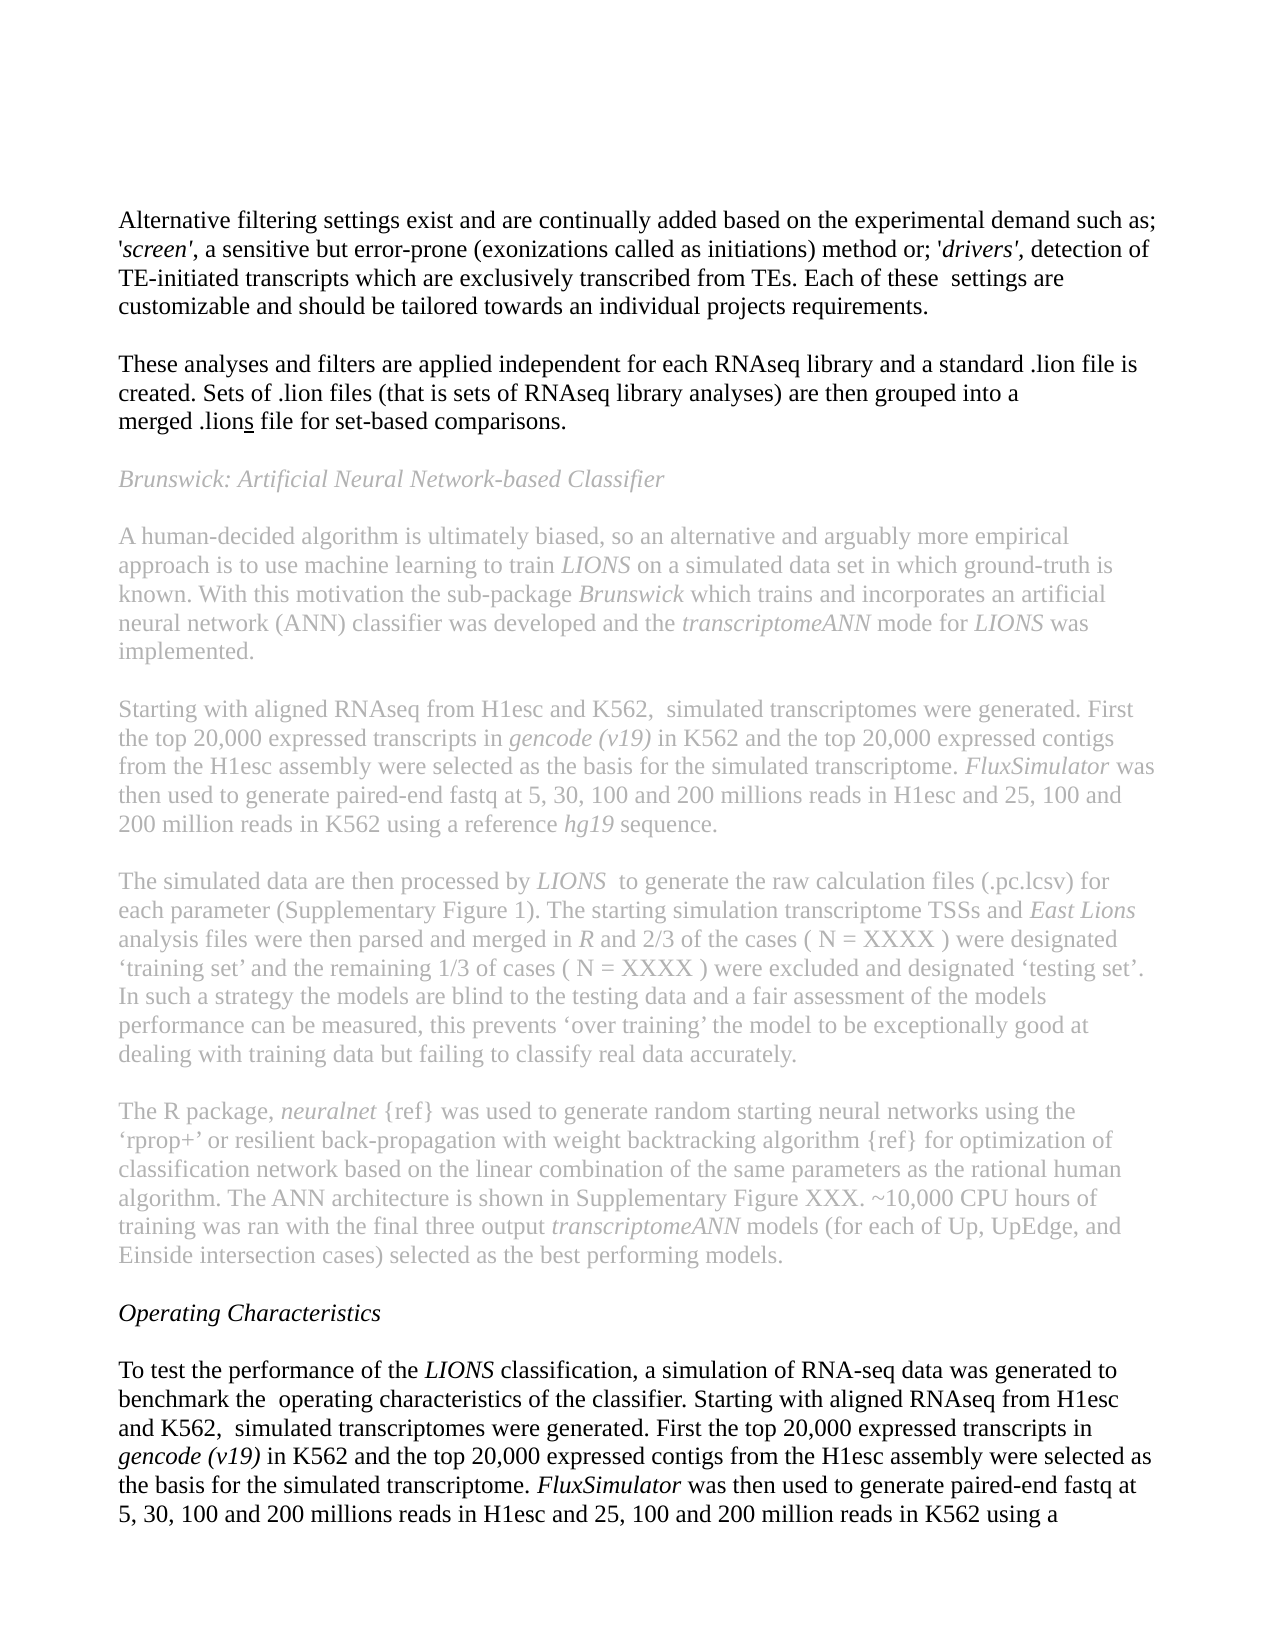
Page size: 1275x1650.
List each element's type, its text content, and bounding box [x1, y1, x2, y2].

text Starting with aligned RNAseq from H1esc and K562, simulated transcriptomes were generated. First the top 20,000 expressed transcripts in gencode (v19) in K562 and the top 20,000 expressed contigs from the H1esc assembly were selected as the basis for the simulated transcriptome. FluxSimulator was then used to generate paired-end fastq at 5, 30, 100 and 200 millions reads in H1esc and 25, 100 and 200 million reads in K562 using a reference hg19 sequence. [118, 694, 1157, 838]
text These analyses and filters are applied independent for each RNAseq library and a standard .lion file is created. Sets of .lion files (that is sets of RNAseq library analyses) are then grouped into a merged .lions file for set-based comparisons. [118, 349, 1157, 435]
text Operating Characteristics [118, 1298, 1157, 1326]
text To test the performance of the LIONS classification, a simulation of RNA-seq data was generated to benchmark the operating characteristics of the classifier. Starting with aligned RNAseq from H1esc and K562, simulated transcriptomes were generated. First the top 20,000 expressed transcripts in gencode (v19) in K562 and the top 20,000 expressed contigs from the H1esc assembly were selected as the basis for the simulated transcriptome. FluxSimulator was then used to generate paired-end fastq at 5, 30, 100 and 200 millions reads in H1esc and 25, 100 and 200 million reads in K562 using a [118, 1355, 1157, 1528]
text The simulated data are then processed by LIONS to generate the raw calculation files (.pc.lcsv) for each parameter (Supplementary Figure 1). The starting simulation transcriptome TSSs and East Lions analysis files were then parsed and merged in R and 2/3 of the cases ( N = XXXX ) were designated ‘training set’ and the remaining 1/3 of cases ( N = XXXX ) were excluded and designated ‘testing set’. In such a strategy the models are blind to the testing data and a fair assessment of the models performance can be measured, this prevents ‘over training’ the model to be exceptionally good at dealing with training data but failing to classify real data accurately. [118, 866, 1157, 1068]
text The R package, neuralnet {ref} was used to generate random starting neural networks using the ‘rprop+’ or resilient back-propagation with weight backtracking algorithm {ref} for optimization of classification network based on the linear combination of the same parameters as the rational human algorithm. The ANN architecture is shown in Supplementary Figure XXX. ~10,000 CPU hours of training was ran with the final three output transcriptomeANN models (for each of Up, UpEdge, and Einside intersection cases) selected as the best performing models. [118, 1096, 1157, 1269]
text Brunswick: Artificial Neural Network-based Classifier [118, 464, 1157, 493]
text A human-decided algorithm is ultimately biased, so an alternative and arguably more empirical approach is to use machine learning to train LIONS on a simulated data set in which ground-truth is known. With this motivation the sub-package Brunswick which trains and incorporates an artificial neural network (ANN) classifier was developed and the transcriptomeANN mode for LIONS was implemented. [118, 521, 1157, 665]
text Alternative filtering settings exist and are continually added based on the experimental demand such as; 'screen', a sensitive but error-prone (exonizations called as initiations) method or; 'drivers', detection of TE-initiated transcripts which are exclusively transcribed from TEs. Each of these settings are customizable and should be tailored towards an individual projects requirements. [118, 205, 1157, 320]
